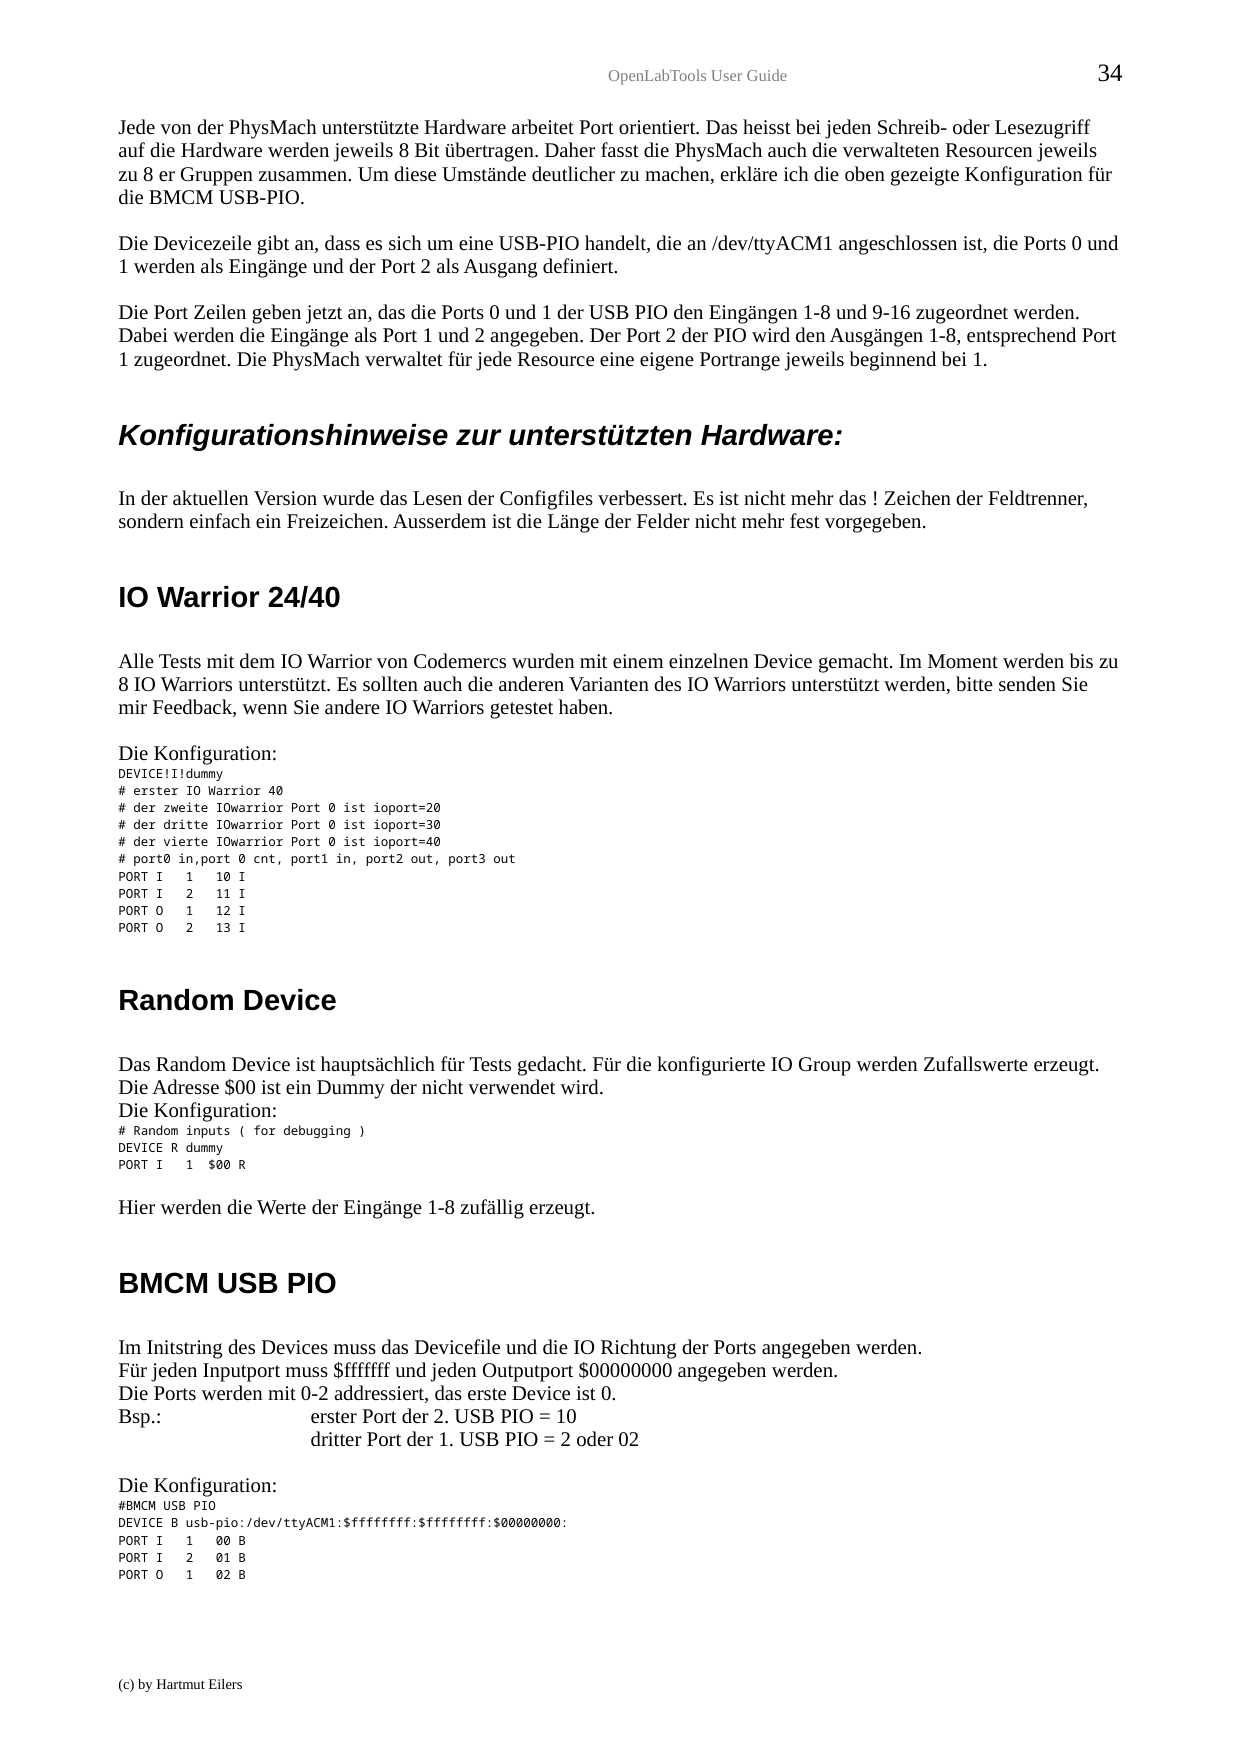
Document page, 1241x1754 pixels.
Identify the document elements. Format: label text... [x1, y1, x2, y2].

text PORT I 1 00 B [118, 1532, 1122, 1549]
text Die Port Zeilen geben jetzt an, das die Ports 0 und 1 der USB PIO den Eingängen 1-8 und 9-16 zugeordnet werden. Dabei werden die Eingänge als Port 1 und 2 angegeben. Der Port 2 der PIO wird den Ausgängen 1-8, entsprechend Port 1 zugeordnet. Die PhysMach verwaltet für jede Resource eine eigene Portrange jeweils beginnend bei 1. [118, 301, 1122, 371]
text # erster IO Warrior 40 [118, 782, 1122, 799]
text dritter Port der 1. USB PIO = 2 oder 02 [118, 1428, 1122, 1451]
text Alle Tests mit dem IO Warrior von Codemercs wurden mit einem einzelnen Device gemacht. Im Moment werden bis zu 8 IO Warriors unterstützt. Es sollten auch die anderen Varianten des IO Warriors unterstützt werden, bitte senden Sie mir Feedback, wenn Sie andere IO Warriors getestet haben. [118, 649, 1122, 719]
text Die Konfiguration: [118, 742, 1122, 765]
text Im Initstring des Devices muss das Devicefile und die IO Richtung der Ports angegeben werden. [118, 1336, 1122, 1359]
text # port0 in,port 0 cnt, port1 in, port2 out, port3 out [118, 851, 1122, 868]
subtitle Konfigurationshinweise zur unterstützten Hardware: [118, 419, 1122, 451]
text # der dritte IOwarrior Port 0 ist ioport=30 [118, 816, 1122, 833]
subtitle IO Warrior 24/40 [118, 581, 1122, 614]
text # Random inputs ( for debugging ) [118, 1122, 1122, 1139]
text PORT I 2 11 I [118, 885, 1122, 902]
text Die Devicezeile gibt an, dass es sich um eine USB-PIO handelt, die an /dev/ttyACM1 angeschlossen ist, die Ports 0 und 1 werden als Eingänge und der Port 2 als Ausgang definiert. [118, 232, 1122, 278]
text Jede von der PhysMach unterstützte Hardware arbeitet Port orientiert. Das heisst bei jeden Schreib- oder Lesezugriff auf die Hardware werden jeweils 8 Bit übertragen. Daher fasst die PhysMach auch die verwalteten Resourcen jeweils zu 8 er Gruppen zusammen. Um diese Umstände deutlicher zu machen, erkläre ich die oben gezeigte Konfiguration für die BMCM USB-PIO. [118, 116, 1122, 209]
subtitle Random Device [118, 984, 1122, 1017]
text DEVICE!I!dummy [118, 765, 1122, 782]
text Die Konfiguration: [118, 1474, 1122, 1497]
text #BMCM USB PIO [118, 1497, 1122, 1514]
text PORT O 1 02 B [118, 1566, 1122, 1583]
text PORT O 2 13 I [118, 919, 1122, 936]
text Bsp.: erster Port der 2. USB PIO = 10 [118, 1405, 1122, 1428]
text DEVICE R dummy [118, 1139, 1122, 1156]
text Die Adresse $00 ist ein Dummy der nicht verwendet wird. [118, 1076, 1122, 1099]
text Die Ports werden mit 0-2 addressiert, das erste Device ist 0. [118, 1382, 1122, 1405]
text PORT I 2 01 B [118, 1549, 1122, 1566]
text # der vierte IOwarrior Port 0 ist ioport=40 [118, 833, 1122, 851]
text DEVICE B usb-pio:/dev/ttyACM1:$ffffffff:$ffffffff:$00000000: [118, 1514, 1122, 1532]
subtitle BMCM USB PIO [118, 1267, 1122, 1300]
text Hier werden die Werte der Eingänge 1-8 zufällig erzeugt. [118, 1196, 1122, 1219]
text PORT I 1 10 I [118, 868, 1122, 885]
text PORT I 1 $00 R [118, 1156, 1122, 1173]
text Für jeden Inputport muss $fffffff und jeden Outputport $00000000 angegeben werden. [118, 1359, 1122, 1382]
text Die Konfiguration: [118, 1099, 1122, 1122]
text Das Random Device ist hauptsächlich für Tests gedacht. Für die konfigurierte IO Group werden Zufallswerte erzeugt. [118, 1052, 1122, 1076]
text PORT O 1 12 I [118, 902, 1122, 919]
text In der aktuellen Version wurde das Lesen der Configfiles verbessert. Es ist nicht mehr das ! Zeichen der Feldtrenner, sondern einfach ein Freizeichen. Ausserdem ist die Länge der Felder nicht mehr fest vorgegeben. [118, 487, 1122, 533]
text # der zweite IOwarrior Port 0 ist ioport=20 [118, 799, 1122, 816]
